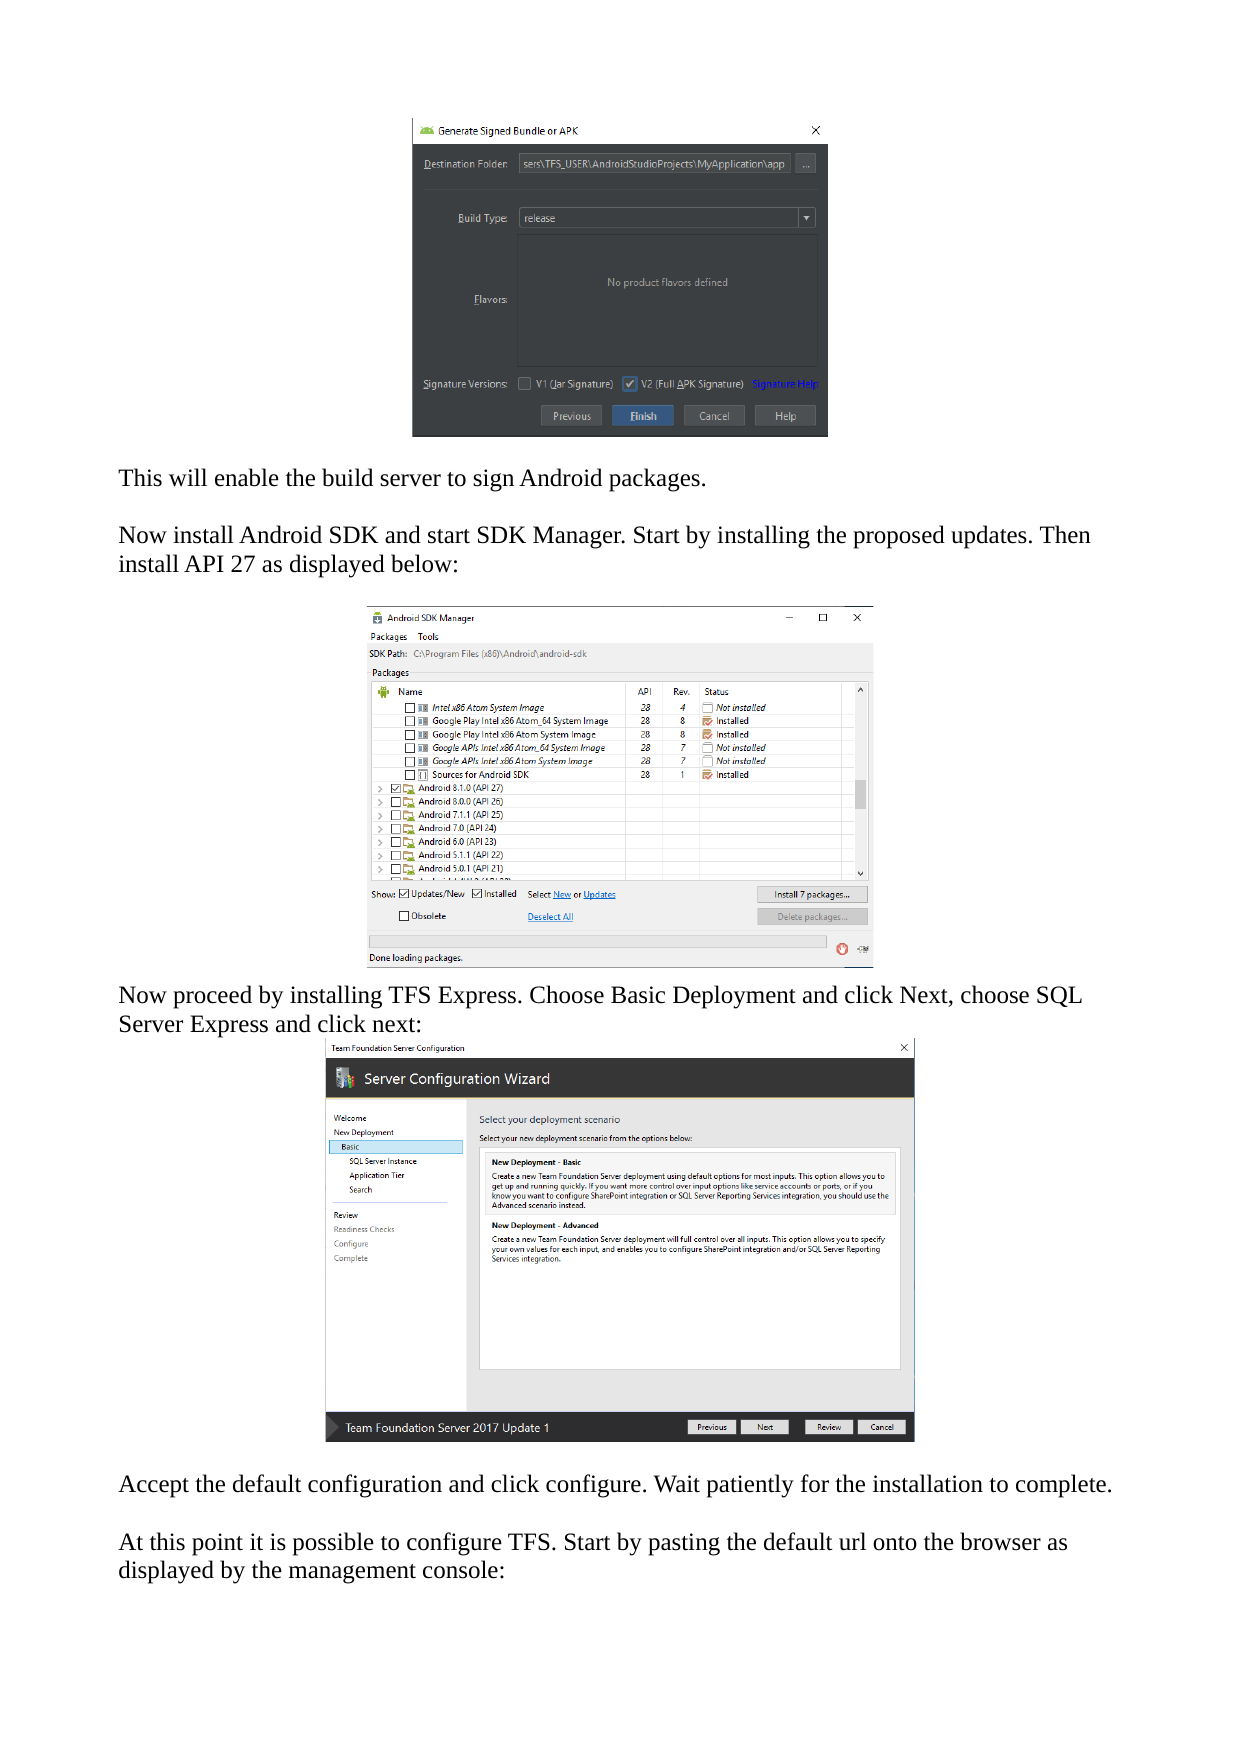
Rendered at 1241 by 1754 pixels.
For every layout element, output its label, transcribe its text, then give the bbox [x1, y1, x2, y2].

text Accept the default configuration and click configure. Wait patiently for the installation to complete. [118, 1469, 1122, 1498]
text Now install Android SDK and start SDK Manager. Start by installing the proposed updates. Then install API 27 as displayed below: [118, 521, 1122, 578]
text At this point it is possible to configure TFS. Start by pasting the default url onto the browser as displayed by the management console: [118, 1527, 1122, 1584]
picture [366, 606, 874, 968]
picture [325, 1038, 915, 1442]
text Now proceed by installing TFS Express. Choose Basic Deployment and click Next, choose SQL Server Express and click next: [118, 981, 1122, 1038]
picture [412, 118, 828, 437]
text This will enable the build server to sign Android packages. [118, 463, 1122, 492]
